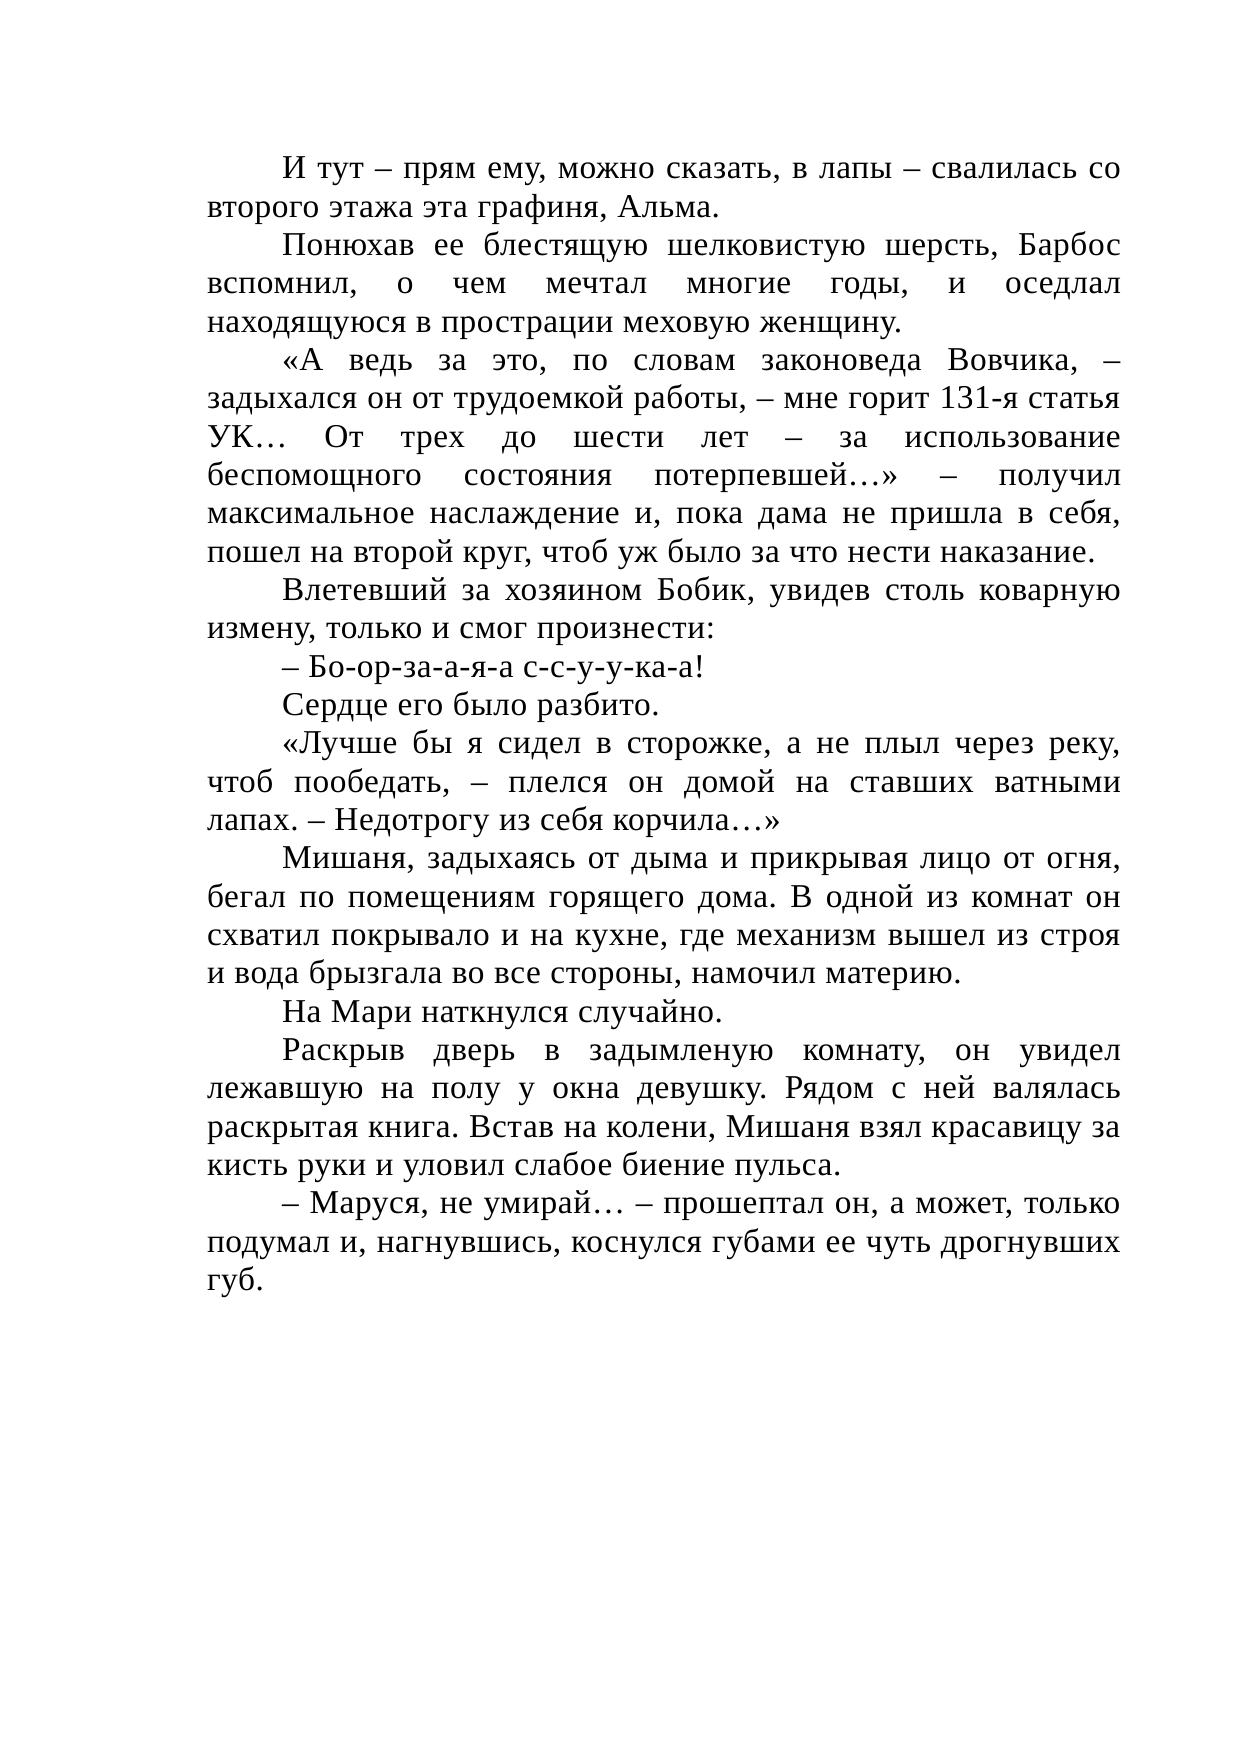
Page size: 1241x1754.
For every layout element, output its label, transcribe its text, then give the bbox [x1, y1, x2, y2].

subtitle Мишаня, задыхаясь от дыма и прикрывая лицо от огня, бегал по помещениям горящего дома. В одной из комнат он схватил покрывало и на кухне, где механизм вышел из строя и вода брызгала во все стороны, намочил материю. [207, 838, 1122, 991]
subtitle Понюхав ее блестящую шелковистую шерсть, Барбос вспомнил, о чем мечтал многие годы, и оседлал находящуюся в прострации меховую женщину. [207, 224, 1122, 339]
subtitle И тут – прям ему, можно сказать, в лапы – свалилась со второго этажа эта графиня, Альма. [207, 148, 1122, 224]
subtitle «Лучше бы я сидел в сторожке, а не плыл через реку, чтоб пообедать, – плелся он домой на ставших ватными лапах. – Недотрогу из себя корчила…» [207, 723, 1122, 838]
subtitle Влетевший за хозяином Бобик, увидев столь коварную измену, только и смог произнести: [207, 569, 1122, 646]
subtitle – Бо-ор-за-а-я-а с-с-у-у-ка-а! [207, 646, 1122, 684]
subtitle «А ведь за это, по словам законоведа Вовчика, – задыхался он от трудоемкой работы, – мне горит 131-я статья УК… От трех до шести лет – за использование беспомощного состояния потерпевшей…» – получил максимальное наслаждение и, пока дама не пришла в себя, пошел на второй круг, чтоб уж было за что нести наказание. [207, 339, 1122, 569]
subtitle Сердце его было разбито. [207, 684, 1122, 723]
subtitle На Мари наткнулся случайно. [207, 991, 1122, 1029]
subtitle Раскрыв дверь в задымленую комнату, он увидел лежавшую на полу у окна девушку. Рядом с ней валялась раскрытая книга. Встав на колени, Мишаня взял красавицу за кисть руки и уловил слабое биение пульса. [207, 1029, 1122, 1183]
subtitle – Маруся, не умирай… – прошептал он, а может, только подумал и, нагнувшись, коснулся губами ее чуть дрогнувших губ. [207, 1183, 1122, 1298]
